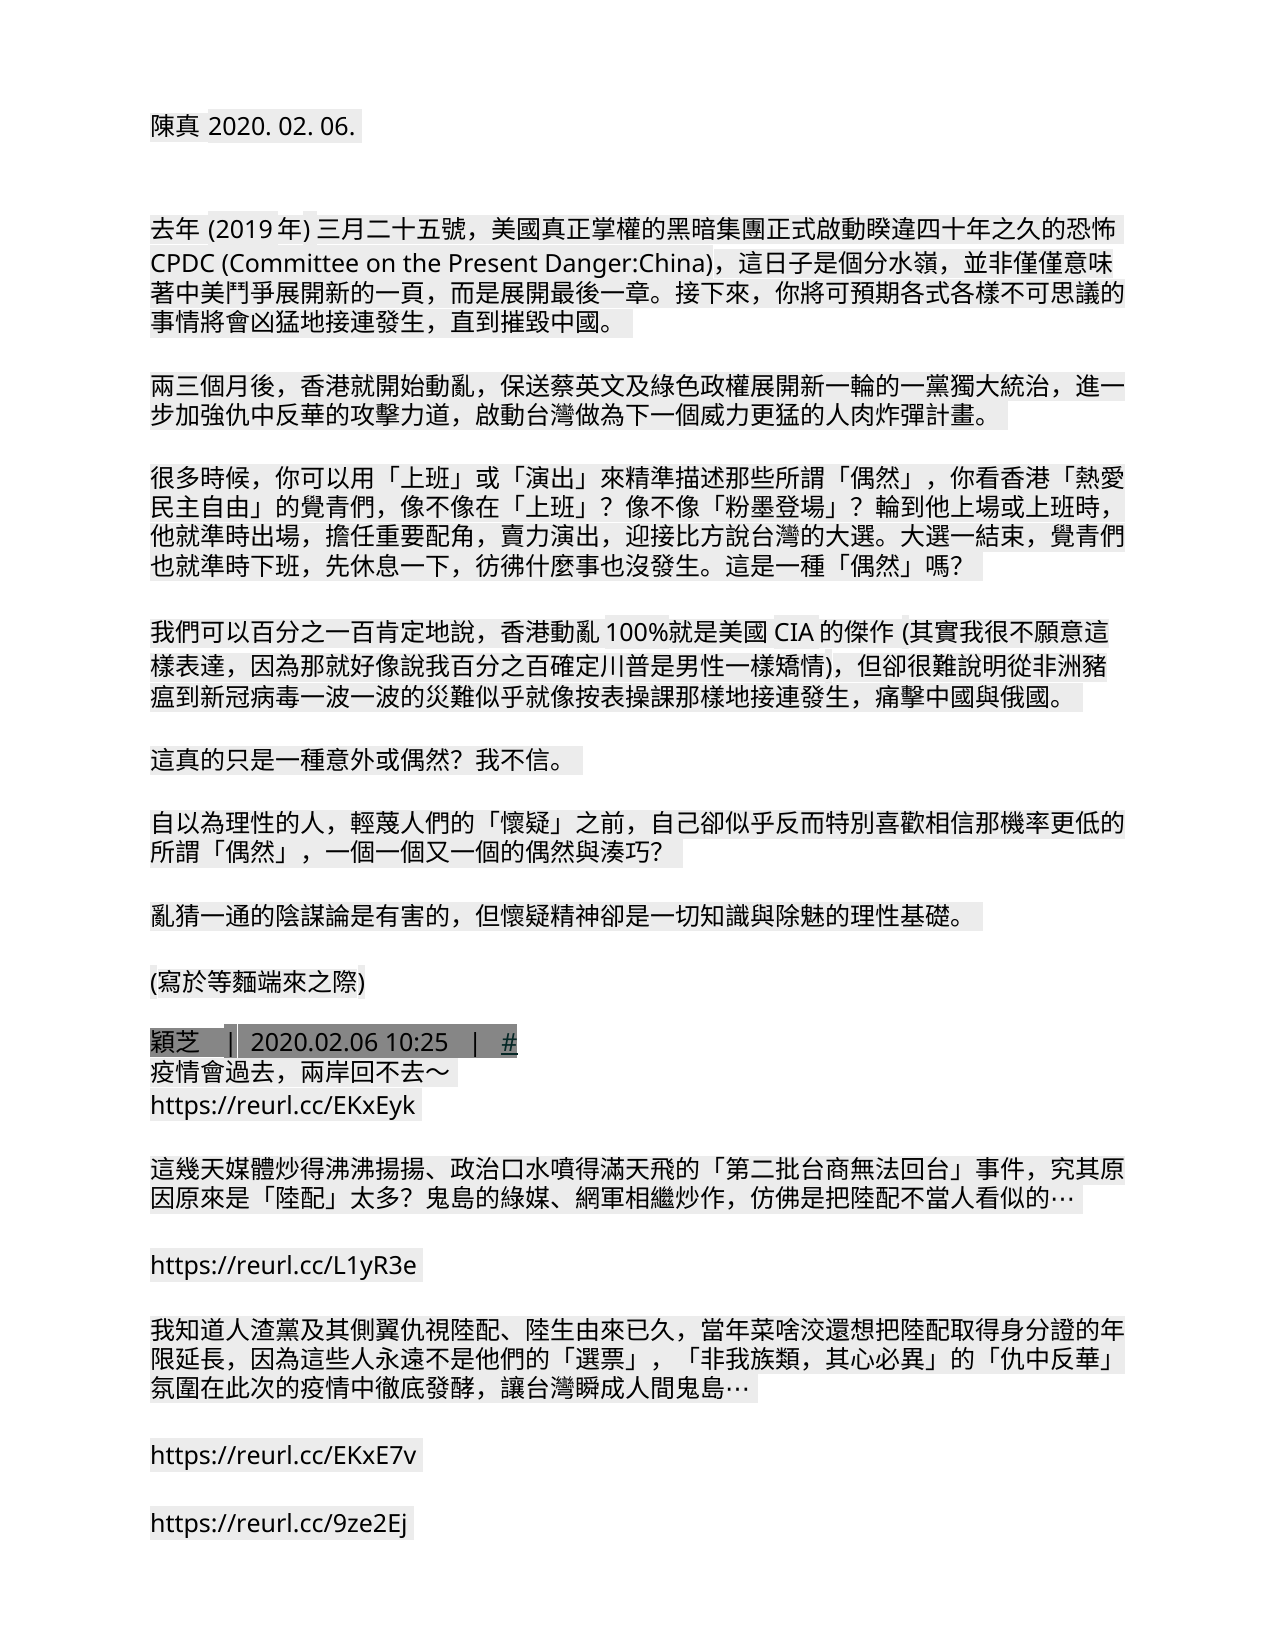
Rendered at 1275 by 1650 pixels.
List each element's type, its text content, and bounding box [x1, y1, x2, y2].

text 陳真 2020. 02. 06. 去年 (2019年) 三月二十五號，美國真正掌權的黑暗集團正式啟動睽違四十年之久的恐怖 CPDC (Committee on the Present Danger:China)，這日子是個分水嶺，並非僅僅意味著中美鬥爭展開新的一頁，而是展開最後一章。接下來，你將可預期各式各樣不可思議的事情將會凶猛地接連發生，直到摧毀中國。 兩三個月後，香港就開始動亂，保送蔡英文及綠色政權展開新一輪的一黨獨大統治，進一步加強仇中反華的攻擊力道，啟動台灣做為下一個威力更猛的人肉炸彈計畫。 很多時候，你可以用「上班」或「演出」來精準描述那些所謂「偶然」，你看香港「熱愛民主自由」的覺青們，像不像在「上班」？像不像「粉墨登場」？輪到他上場或上班時，他就準時出場，擔任重要配角，賣力演出，迎接比方說台灣的大選。大選一結束，覺青們也就準時下班，先休息一下，彷彿什麼事也沒發生。這是一種「偶然」嗎？ 我們可以百分之一百肯定地說，香港動亂100%就是美國CIA的傑作 (其實我很不願意這樣表達，因為那就好像說我百分之百確定川普是男性一樣矯情)，但卻很難說明從非洲豬瘟到新冠病毒一波一波的災難似乎就像按表操課那樣地接連發生，痛擊中國與俄國。 這真的只是一種意外或偶然？我不信。 自以為理性的人，輕蔑人們的「懷疑」之前，自己卻似乎反而特別喜歡相信那機率更低的所謂「偶然」，一個一個又一個的偶然與湊巧？ 亂猜一通的陰謀論是有害的，但懷疑精神卻是一切知識與除魅的理性基礎。 (寫於等麵端來之際) [150, 75, 1125, 999]
text 疫情會過去，兩岸回不去～ https://reurl.cc/EKxEyk 這幾天媒體炒得沸沸揚揚、政治口水噴得滿天飛的「第二批台商無法回台」事件，究其原因原來是「陸配」太多？鬼島的綠媒、網軍相繼炒作，仿佛是把陸配不當人看似的⋯ https://reurl.cc/L1yR3e 我知道人渣黨及其側翼仇視陸配、陸生由來已久，當年菜啥洨還想把陸配取得身分證的年限延長，因為這些人永遠不是他們的「選票」，「非我族類，其心必異」的「仇中反華」氛圍在此次的疫情中徹底發酵，讓台灣瞬成人間鬼島⋯ https://reurl.cc/EKxE7v https://reurl.cc/9ze2Ej [150, 1058, 1125, 1574]
text 穎芝 | 2020.02.06 10:25 | # [150, 1024, 1125, 1058]
